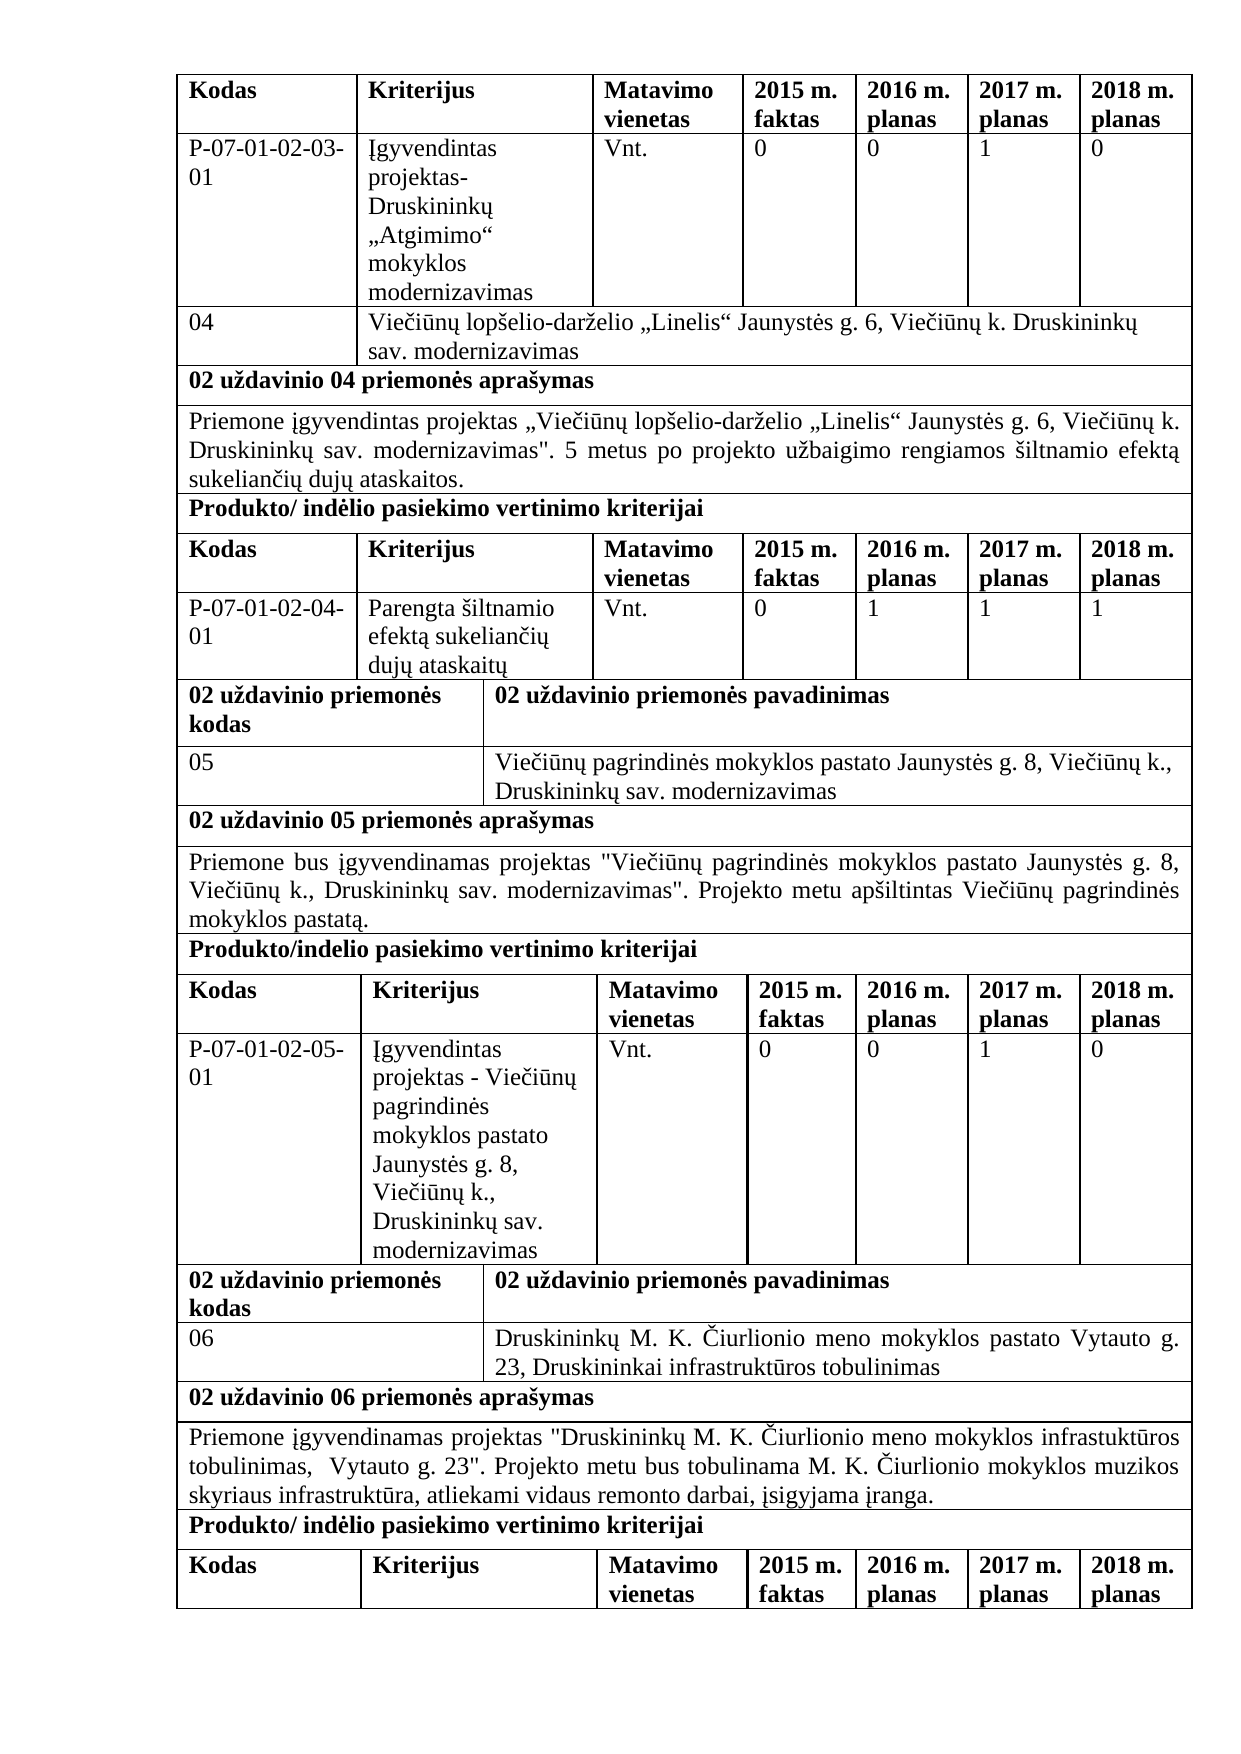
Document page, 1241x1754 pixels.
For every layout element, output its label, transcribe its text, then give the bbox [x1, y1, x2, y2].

table_cell 1 [969, 593, 1079, 679]
table_cell Kriterijus [358, 534, 592, 592]
table_cell Priemone bus įgyvendinamas projektas "Viečiūnų pagrindinės mokyklos pastato Jaunystės g. 8, Viečiūnų k., Druskininkų sav. modernizavimas". Projekto metu apšiltintas Viečiūnų pagrindinės mokyklos pastatą. [178, 847, 1191, 933]
table_cell Priemone įgyvendinamas projektas "Druskininkų M. K. Čiurlionio meno mokyklos infrastuktūros tobulinimas, Vytauto g. 23". Projekto metu bus tobulinama M. K. Čiurlionio mokyklos muzikos skyriaus infrastruktūra, atliekami vidaus remonto darbai, įsigyjama įranga. [178, 1423, 1191, 1509]
table_cell Matavimo vienetas [594, 75, 742, 132]
table_cell 0 [744, 593, 855, 679]
table_cell Produkto/ indėlio pasiekimo vertinimo kriterijai [178, 494, 1191, 533]
table_cell Kriterijus [358, 75, 592, 132]
table_cell 2017 m. planas [969, 75, 1079, 132]
table_cell 2016 m. planas [857, 534, 967, 592]
table_cell 2016 m. planas [857, 975, 967, 1033]
table_cell 2016 m. planas [857, 75, 967, 132]
table_cell 2018 m. planas [1081, 1550, 1191, 1608]
table_cell 2015 m. faktas [744, 75, 855, 132]
table_cell P-07-01-02-05-01 [178, 1034, 360, 1264]
table_cell 1 [969, 1034, 1079, 1264]
table_cell 2017 m. planas [969, 1550, 1079, 1608]
table_cell 2017 m. planas [969, 534, 1079, 592]
table_cell Matavimo vienetas [594, 534, 742, 592]
table_cell P-07-01-02-03-01 [178, 134, 356, 306]
table_cell 2015 m. faktas [749, 975, 855, 1033]
table_cell Vnt. [594, 593, 742, 679]
table_cell Viečiūnų pagrindinės mokyklos pastato Jaunystės g. 8, Viečiūnų k., Druskininkų sav. modernizavimas [484, 747, 1191, 804]
table_cell 2018 m. planas [1081, 75, 1191, 132]
table_cell 02 uždavinio 06 priemonės aprašymas [178, 1382, 1191, 1421]
table_cell 0 [749, 1034, 855, 1264]
table_cell 02 uždavinio priemonės kodas [178, 1265, 483, 1322]
table_cell 2017 m. planas [969, 975, 1079, 1033]
table_cell Parengta šiltnamio efektą sukeliančių dujų ataskaitų [358, 593, 592, 679]
table_cell Įgyvendintas projektas- Druskininkų „Atgimimo“ mokyklos modernizavimas [358, 134, 592, 306]
table_cell 06 [178, 1323, 483, 1381]
table_cell 02 uždavinio priemonės kodas [178, 680, 483, 746]
table_cell 0 [1081, 1034, 1191, 1264]
table_cell Viečiūnų lopšelio-darželio „Linelis“ Jaunystės g. 6, Viečiūnų k. Druskininkų sav. modernizavimas [358, 307, 1191, 364]
table_cell 1 [1081, 593, 1191, 679]
table_cell Kodas [178, 75, 356, 132]
table_cell Kodas [178, 534, 356, 592]
table_cell Produkto/indelio pasiekimo vertinimo kriterijai [178, 934, 1191, 974]
table_cell 05 [178, 747, 483, 804]
table_cell 04 [178, 307, 356, 364]
table_cell 2016 m. planas [857, 1550, 967, 1608]
table_cell Įgyvendintas projektas - Viečiūnų pagrindinės mokyklos pastato Jaunystės g. 8, Viečiūnų k., Druskininkų sav. modernizavimas [362, 1034, 596, 1264]
table_cell Kodas [178, 975, 360, 1033]
table_cell Kriterijus [362, 975, 596, 1033]
table_cell 1 [857, 593, 967, 679]
table_cell 2018 m. planas [1081, 534, 1191, 592]
table_cell 0 [744, 134, 855, 306]
table_cell Produkto/ indėlio pasiekimo vertinimo kriterijai [178, 1510, 1191, 1549]
table_cell 0 [1081, 134, 1191, 306]
table_cell Matavimo vienetas [598, 975, 746, 1033]
table_cell P-07-01-02-04-01 [178, 593, 356, 679]
table_cell Vnt. [598, 1034, 746, 1264]
table_cell Vnt. [594, 134, 742, 306]
table_cell Kodas [178, 1550, 360, 1608]
table_cell 02 uždavinio 05 priemonės aprašymas [178, 806, 1191, 846]
table_cell 1 [969, 134, 1079, 306]
table_cell 2015 m. faktas [744, 534, 855, 592]
table_cell 02 uždavinio 04 priemonės aprašymas [178, 366, 1191, 405]
table_cell 02 uždavinio priemonės pavadinimas [484, 1265, 1191, 1322]
table_cell Priemone įgyvendintas projektas „Viečiūnų lopšelio-darželio „Linelis“ Jaunystės g. 6, Viečiūnų k. Druskininkų sav. modernizavimas". 5 metus po projekto užbaigimo rengiamos šiltnamio efektą sukeliančių dujų ataskaitos. [178, 406, 1191, 492]
table_cell Druskininkų M. K. Čiurlionio meno mokyklos pastato Vytauto g. 23, Druskininkai infrastruktūros tobulinimas [484, 1323, 1191, 1381]
table_cell 0 [857, 1034, 967, 1264]
table_cell 2015 m. faktas [749, 1550, 855, 1608]
table_cell Kriterijus [362, 1550, 596, 1608]
table_cell 0 [857, 134, 967, 306]
table_cell 02 uždavinio priemonės pavadinimas [484, 680, 1191, 746]
table_cell 2018 m. planas [1081, 975, 1191, 1033]
table_cell Matavimo vienetas [598, 1550, 746, 1608]
